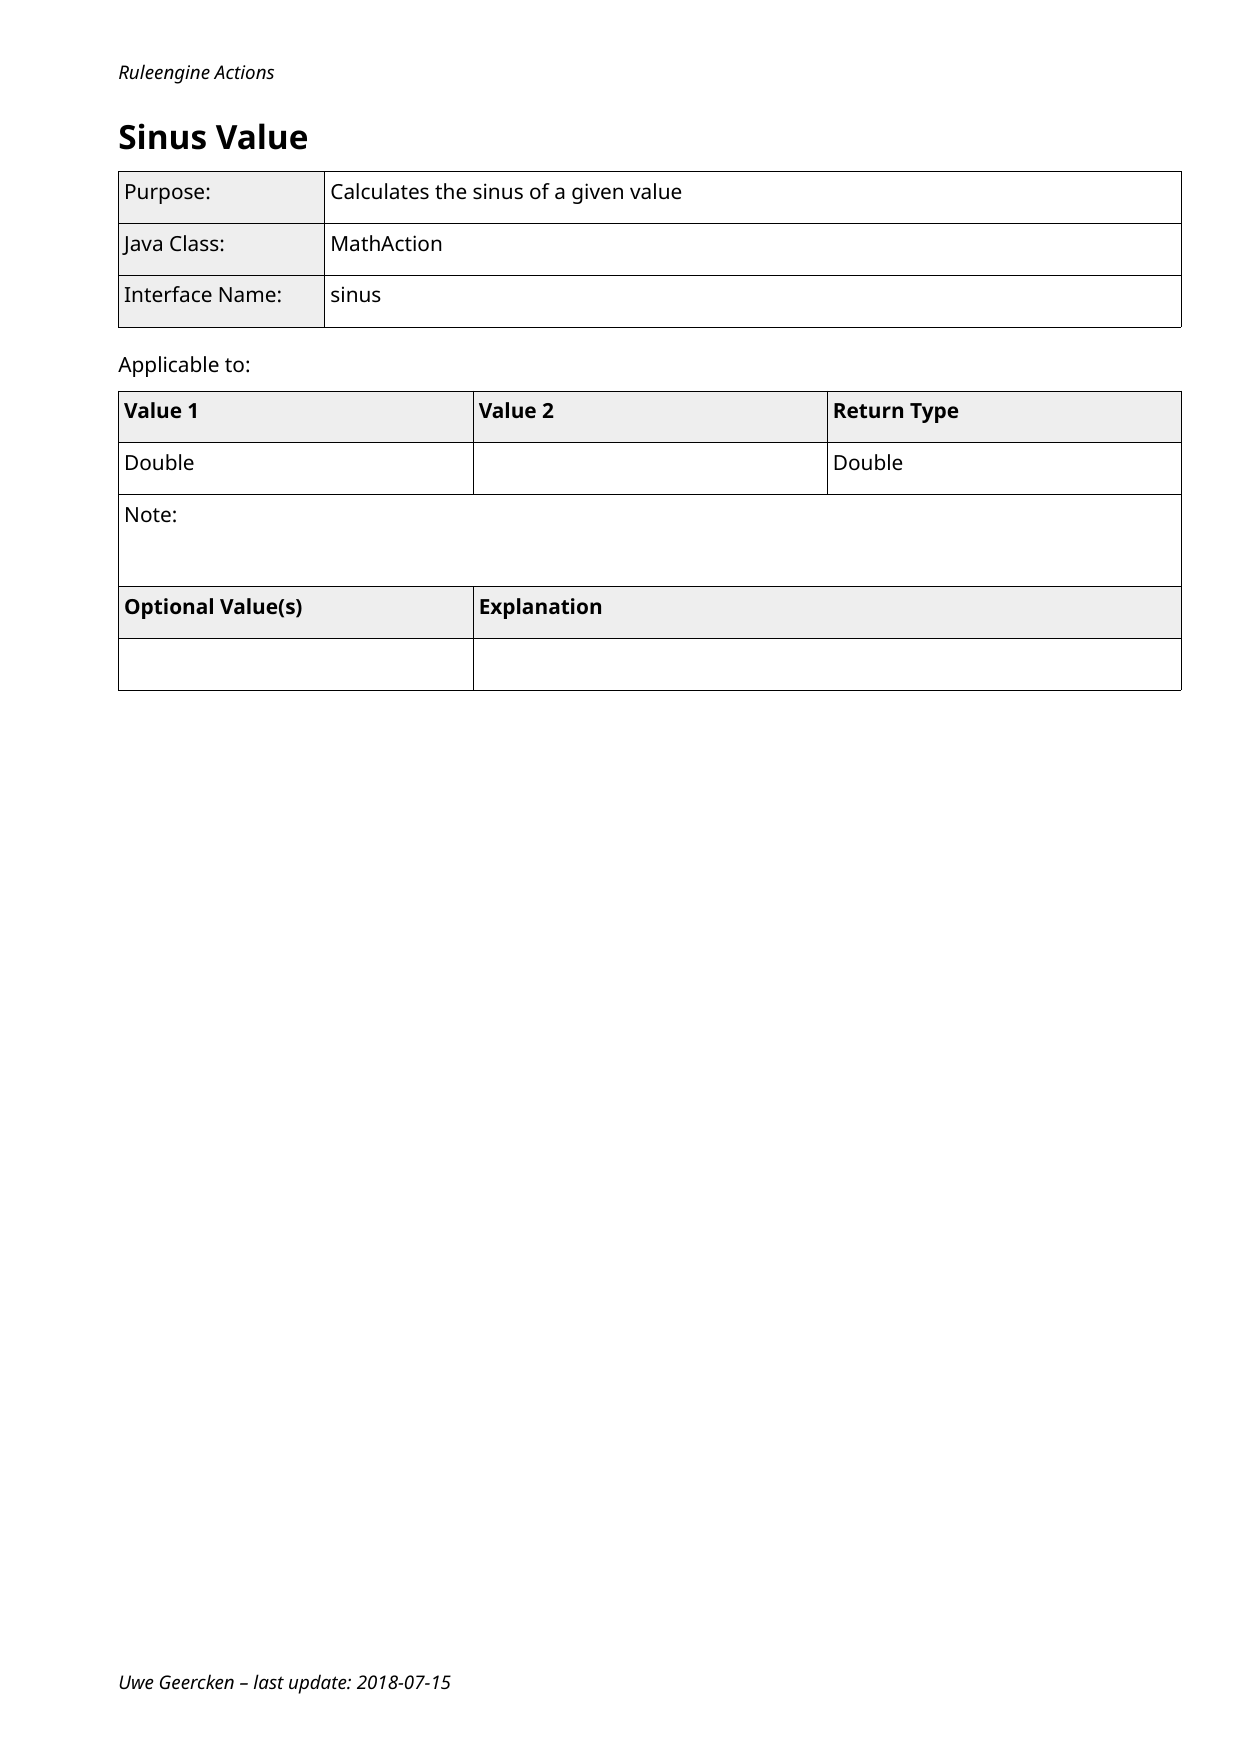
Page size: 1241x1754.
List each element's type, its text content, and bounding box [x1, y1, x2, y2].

table_cell Note: [119, 495, 1181, 586]
table_header Value 2 [474, 392, 827, 442]
table_cell [474, 443, 827, 494]
table_cell Explanation [474, 587, 1181, 638]
table_cell MathAction [325, 224, 1181, 275]
table_cell Double [828, 443, 1181, 494]
table_header Calculates the sinus of a given value [325, 172, 1181, 223]
table_cell Interface Name: [119, 276, 324, 327]
table_cell [119, 639, 473, 689]
table_cell Optional Value(s) [119, 587, 473, 638]
table_cell Java Class: [119, 224, 324, 275]
table_cell sinus [325, 276, 1181, 327]
table_cell [474, 639, 1181, 689]
table_header Purpose: [119, 172, 324, 223]
table_header Return Type [828, 392, 1181, 442]
text Applicable to: [118, 350, 1181, 379]
text Sinus Value [118, 114, 1181, 159]
table_cell Double [119, 443, 473, 494]
table_header Value 1 [119, 392, 473, 442]
